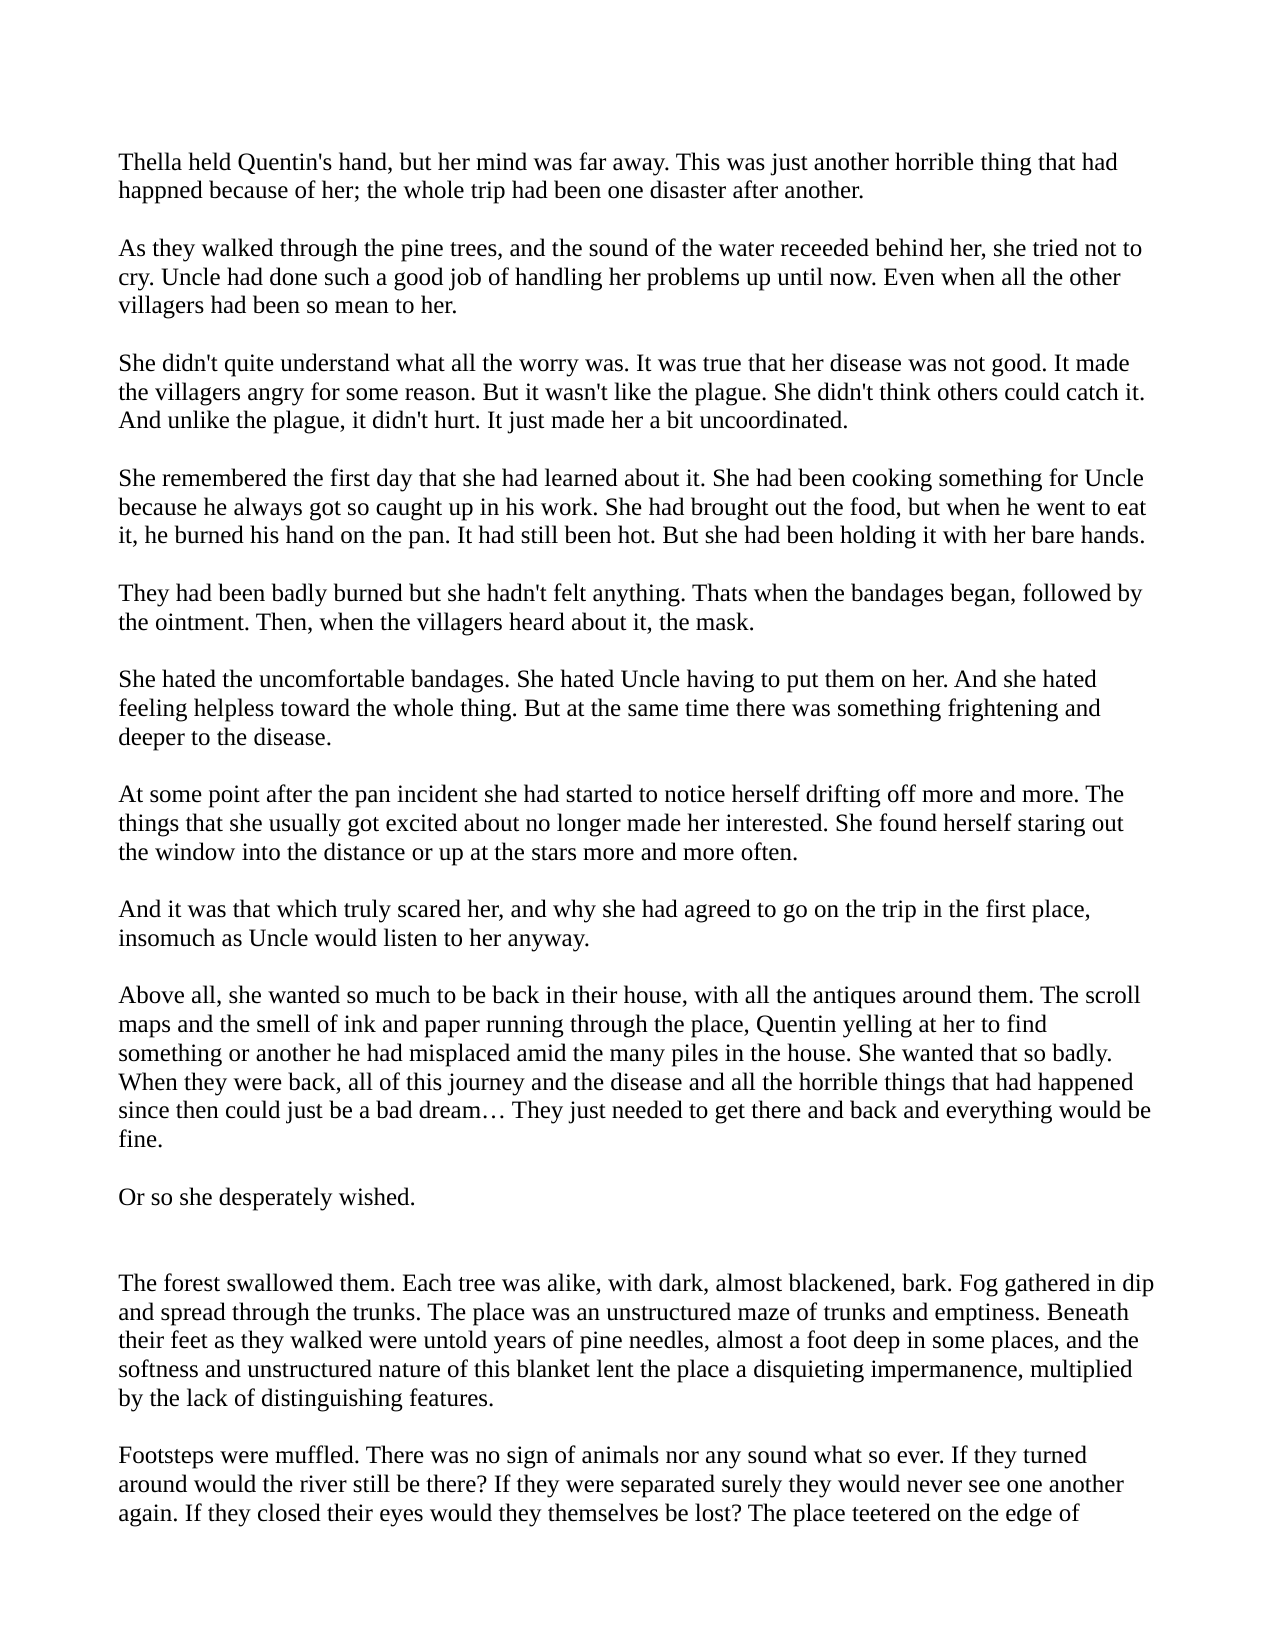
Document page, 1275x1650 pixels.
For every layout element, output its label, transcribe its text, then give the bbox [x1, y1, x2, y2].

text Or so she desperately wished. [118, 1182, 1157, 1211]
text Above all, she wanted so much to be back in their house, with all the antiques around them. The scroll maps and the smell of ink and paper running through the place, Quentin yelling at her to find something or another he had misplaced amid the many piles in the house. She wanted that so badly. When they were back, all of this journey and the disease and all the horrible things that had happened since then could just be a bad dream… They just needed to get there and back and everything would be fine. [118, 981, 1157, 1153]
text The forest swallowed them. Each tree was alike, with dark, almost blackened, bark. Fog gathered in dip and spread through the trunks. The place was an unstructured maze of trunks and emptiness. Beneath their feet as they walked were untold years of pine needles, almost a foot deep in some places, and the softness and unstructured nature of this blanket lent the place a disquieting impermanence, multiplied by the lack of distinguishing features. [118, 1268, 1157, 1412]
text They had been badly burned but she hadn't felt anything. Thats when the bandages began, followed by the ointment. Then, when the villagers heard about it, the mask. [118, 578, 1157, 636]
text She hated the uncomfortable bandages. She hated Uncle having to put them on her. And she hated feeling helpless toward the whole thing. But at the same time there was something frightening and deeper to the disease. [118, 664, 1157, 751]
text Footsteps were muffled. There was no sign of animals nor any sound what so ever. If they turned around would the river still be there? If they were separated surely they would never see one another again. If they closed their eyes would they themselves be lost? The place teetered on the edge of [118, 1441, 1157, 1527]
text As they walked through the pine trees, and the sound of the water receeded behind her, she tried not to cry. Uncle had done such a good job of handling her problems up until now. Even when all the other villagers had been so mean to her. [118, 233, 1157, 319]
text Thella held Quentin's hand, but her mind was far away. This was just another horrible thing that had happned because of her; the whole trip had been one disaster after another. [118, 147, 1157, 204]
text She didn't quite understand what all the worry was. It was true that her disease was not good. It made the villagers angry for some reason. But it wasn't like the plague. She didn't think others could catch it. And unlike the plague, it didn't hurt. It just made her a bit uncoordinated. [118, 348, 1157, 434]
text At some point after the pan incident she had started to notice herself drifting off more and more. The things that she usually got excited about no longer made her interested. She found herself staring out the window into the distance or up at the stars more and more often. [118, 779, 1157, 866]
text And it was that which truly scared her, and why she had agreed to go on the trip in the first place, insomuch as Uncle would listen to her anyway. [118, 894, 1157, 952]
text She remembered the first day that she had learned about it. She had been cooking something for Uncle because he always got so caught up in his work. She had brought out the food, but when he went to eat it, he burned his hand on the pan. It had still been hot. But she had been holding it with her bare hands. [118, 463, 1157, 549]
